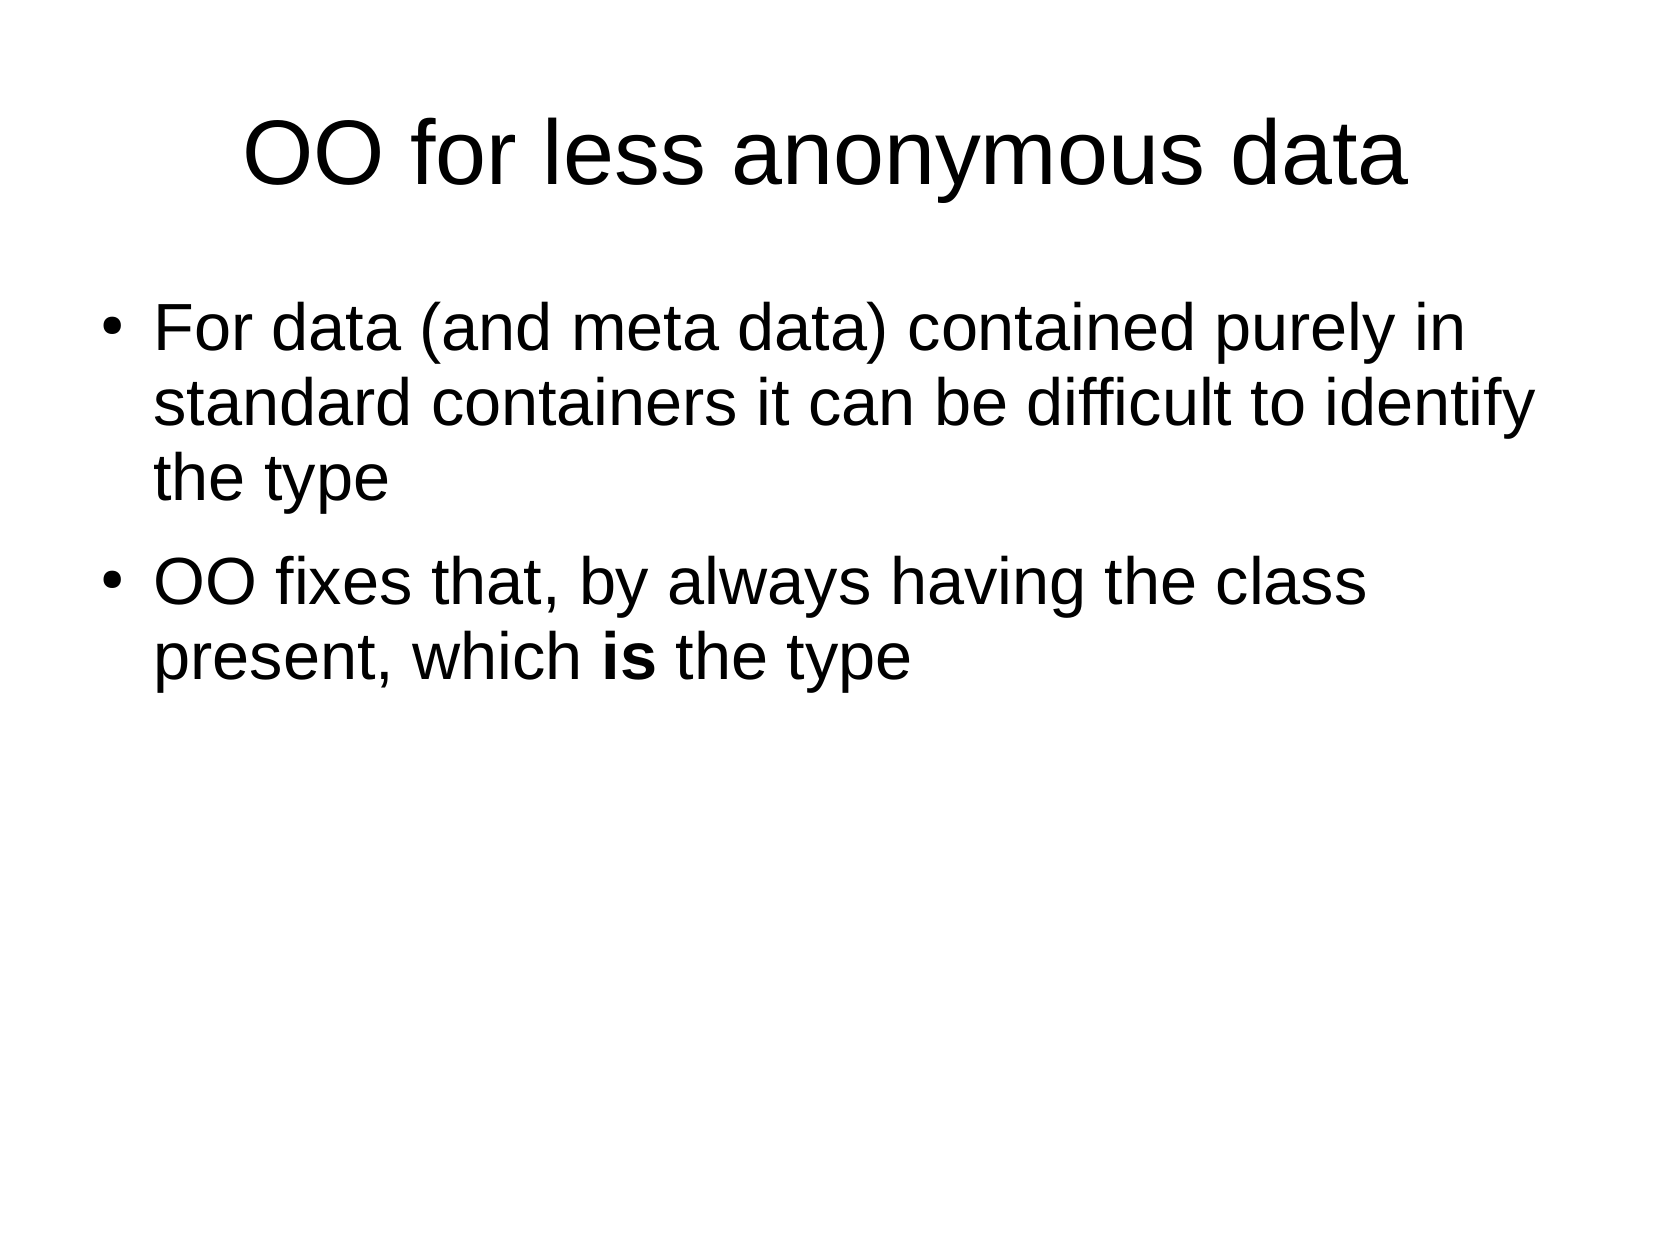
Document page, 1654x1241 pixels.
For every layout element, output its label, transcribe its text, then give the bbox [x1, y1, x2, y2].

list For data (and meta data) contained purely in standard containers it can be difficult to identify the type OO fixes that, by always having the class present, which is the type [82, 290, 1571, 1010]
title OO for less anonymous data [82, 49, 1571, 257]
